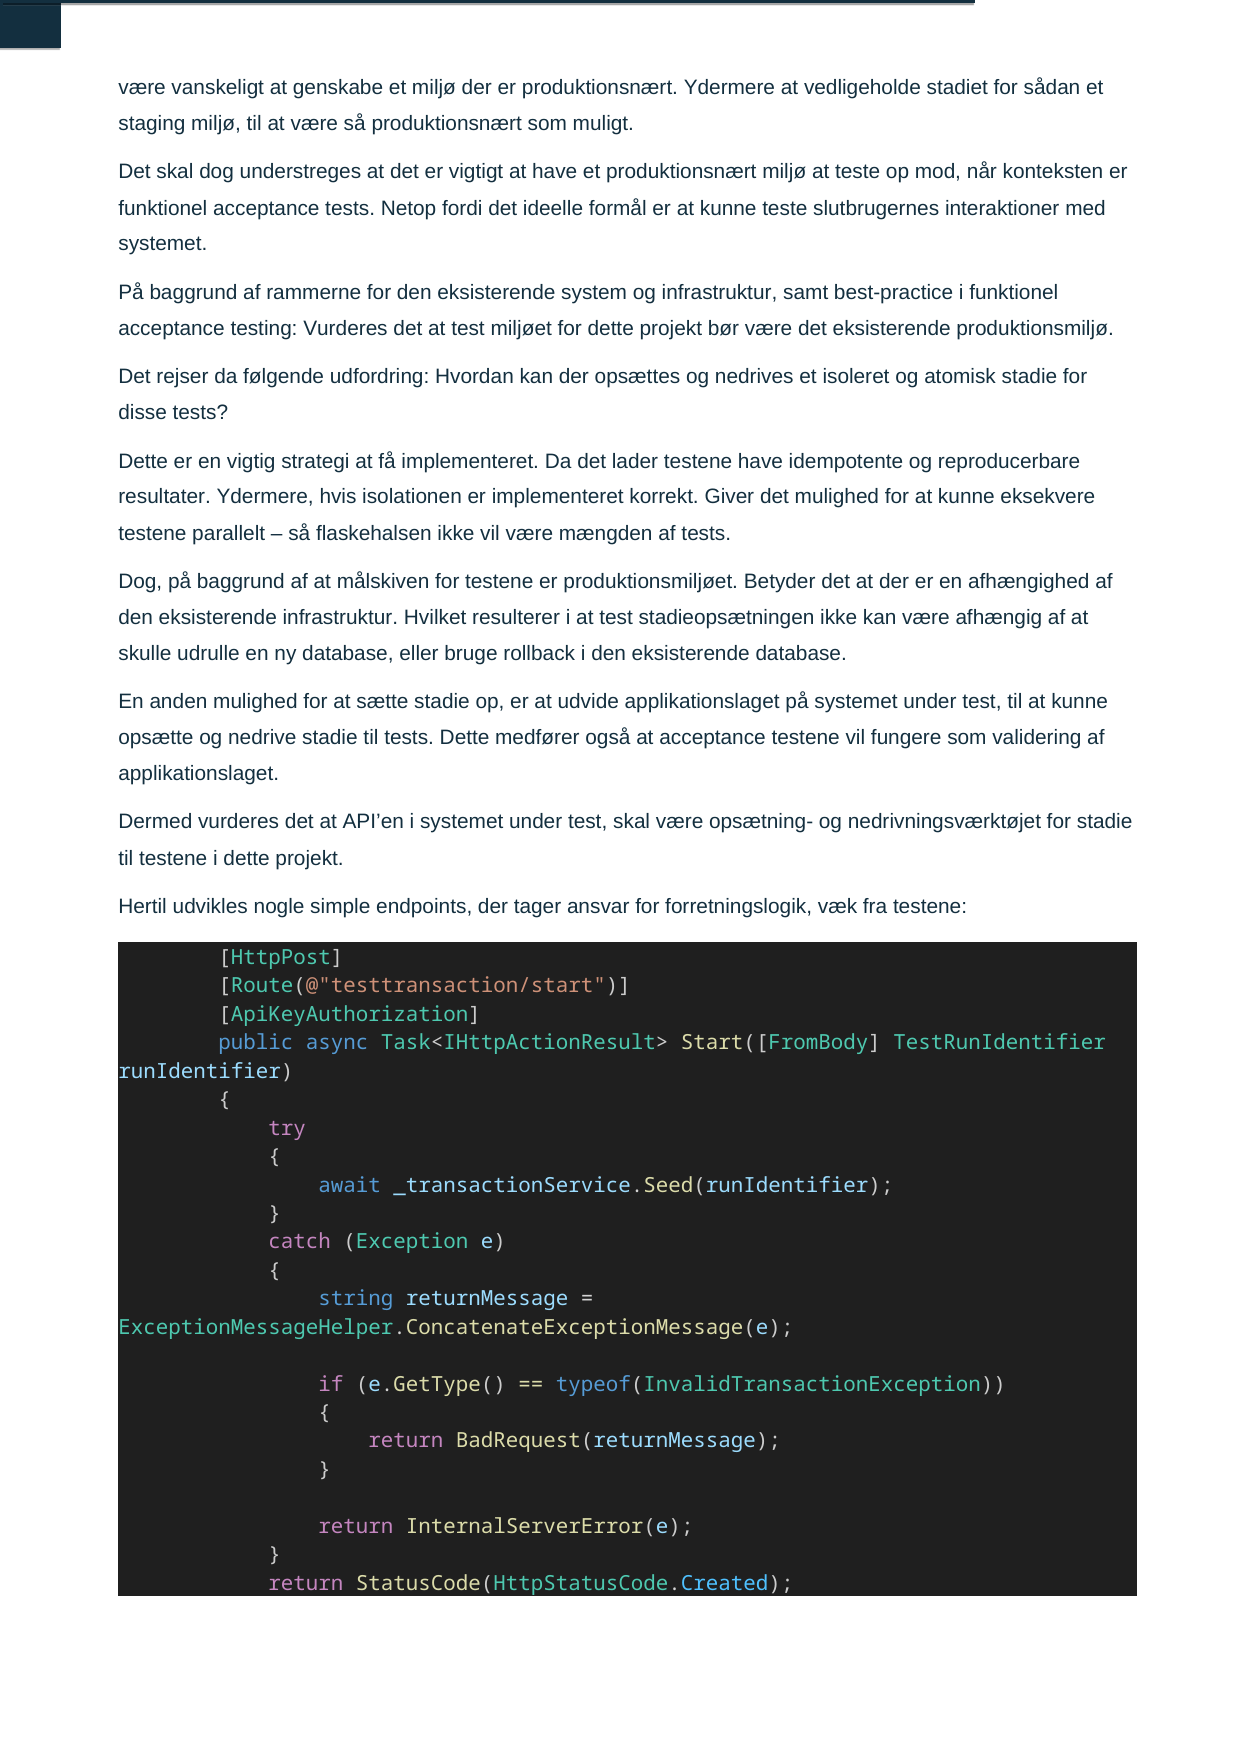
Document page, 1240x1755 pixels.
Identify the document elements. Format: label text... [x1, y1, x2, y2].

text } [118, 1198, 1137, 1227]
text På baggrund af rammerne for den eksisterende system og infrastruktur, samt best-practice i funktionel acceptance testing: Vurderes det at test miljøet for dette projekt bør være det eksisterende produktionsmiljø. [118, 280, 1137, 339]
text return InternalServerError(e); [118, 1511, 1137, 1539]
text Hertil udvikles nogle simple endpoints, der tager ansvar for forretningslogik, væk fra testene: [118, 894, 1137, 918]
text [HttpPost] [118, 942, 1137, 971]
text { [118, 1141, 1137, 1170]
text if (e.GetType() == typeof(InvalidTransactionException)) [118, 1369, 1137, 1397]
text { [118, 1397, 1137, 1426]
text } [118, 1539, 1137, 1568]
text En anden mulighed for at sætte stadie op, er at udvide applikationslaget på systemet under test, til at kunne opsætte og nedrive stadie til tests. Dette medfører også at acceptance testene vil fungere som validering af applikationslaget. [118, 689, 1137, 785]
text Dette er en vigtig strategi at få implementeret. Da det lader testene have idempotente og reproducerbare resultater. Ydermere, hvis isolationen er implementeret korrekt. Giver det mulighed for at kunne eksekvere testene parallelt – så flaskehalsen ikke vil være mængden af tests. [118, 448, 1137, 544]
text await _transactionService.Seed(runIdentifier); [118, 1170, 1137, 1198]
text Det skal dog understreges at det er vigtigt at have et produktionsnært miljø at teste op mod, når konteksten er funktionel acceptance tests. Netop fordi det ideelle formål er at kunne teste slutbrugernes interaktioner med systemet. [118, 159, 1137, 255]
text [ApiKeyAuthorization] [118, 999, 1137, 1027]
text return StatusCode(HttpStatusCode.Created); [118, 1568, 1137, 1596]
text catch (Exception e) [118, 1227, 1137, 1255]
text { [118, 1255, 1137, 1283]
text } [118, 1454, 1137, 1482]
text [Route(@"testtransaction/start")] [118, 971, 1137, 999]
text { [118, 1084, 1137, 1113]
text return BadRequest(returnMessage); [118, 1426, 1137, 1454]
text try [118, 1113, 1137, 1141]
text Dermed vurderes det at API’en i systemet under test, skal være opsætning- og nedrivningsværktøjet for stadie til testene i dette projekt. [118, 809, 1137, 869]
text være vanskeligt at genskabe et miljø der er produktionsnært. Ydermere at vedligeholde stadiet for sådan et staging miljø, til at være så produktionsnært som muligt. [118, 75, 1137, 135]
text public async Task<IHttpActionResult> Start([FromBody] TestRunIdentifier runIdentifier) [118, 1027, 1137, 1084]
text Dog, på baggrund af at målskiven for testene er produktionsmiljøet. Betyder det at der er en afhængighed af den eksisterende infrastruktur. Hvilket resulterer i at test stadieopsætningen ikke kan være afhængig af at skulle udrulle en ny database, eller bruge rollback i den eksisterende database. [118, 569, 1137, 664]
text Det rejser da følgende udfordring: Hvordan kan der opsættes og nedrives et isoleret og atomisk stadie for disse tests? [118, 364, 1137, 424]
text string returnMessage = ExceptionMessageHelper.ConcatenateExceptionMessage(e); [118, 1283, 1137, 1340]
